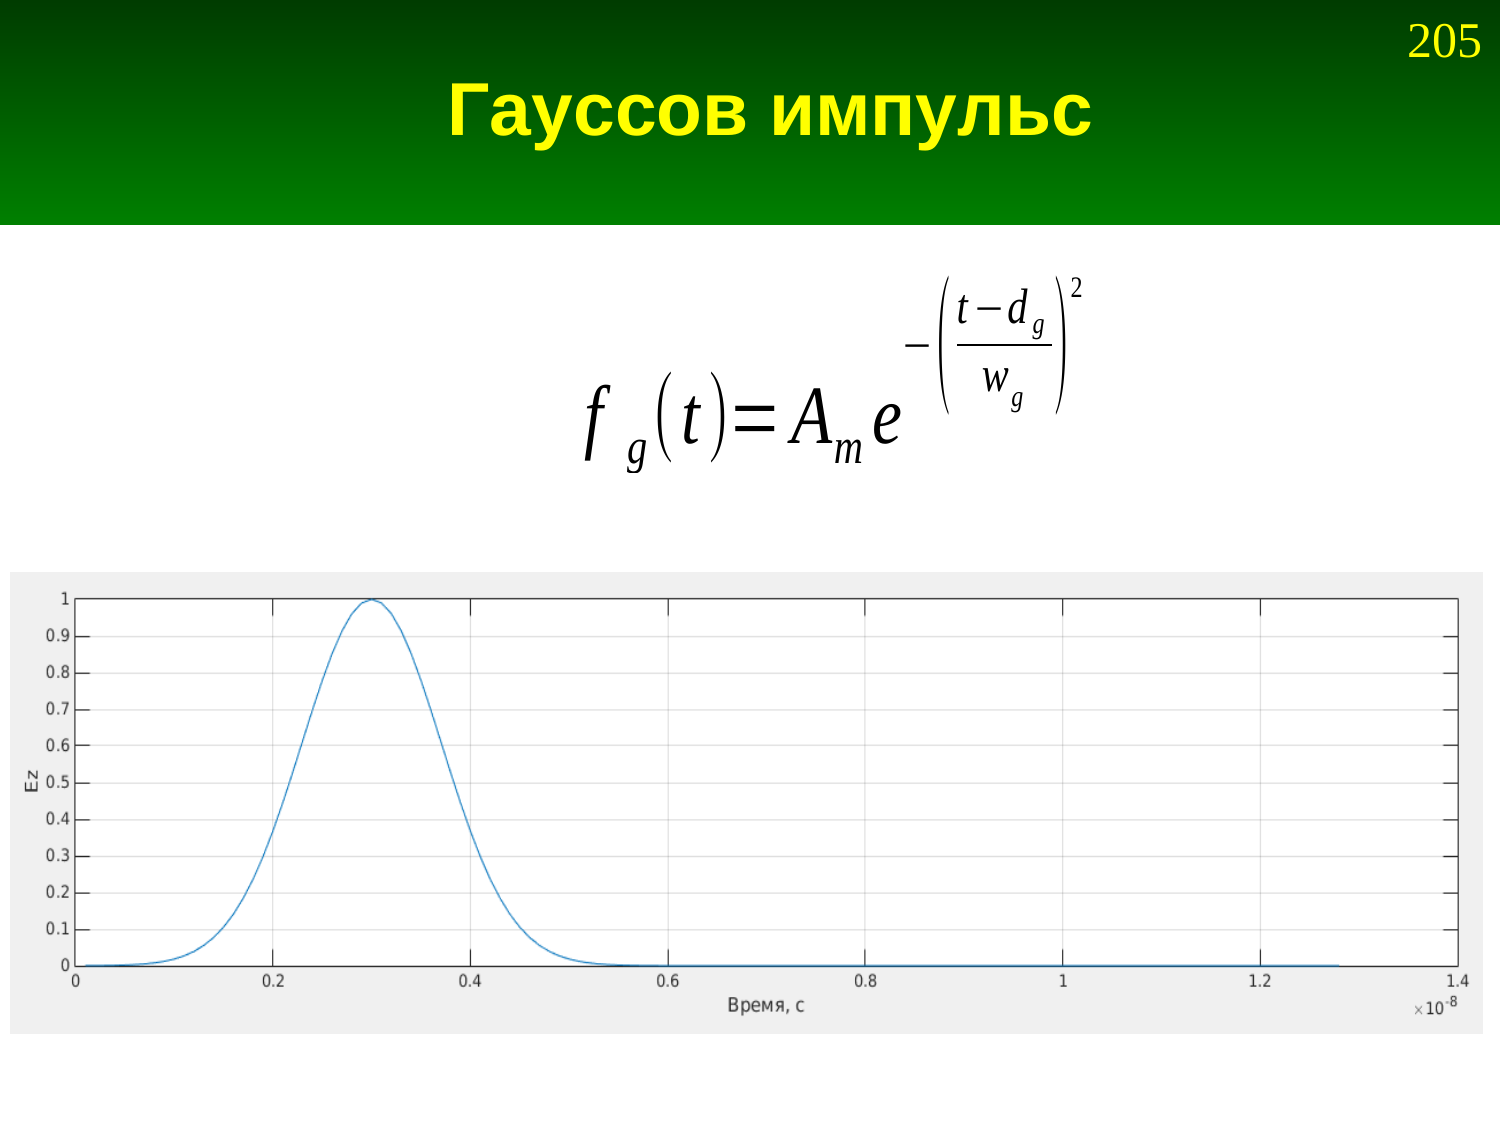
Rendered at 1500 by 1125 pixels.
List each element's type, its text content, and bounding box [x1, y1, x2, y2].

title Гауссов импульс [100, 7, 1441, 204]
chart [555, 271, 1099, 473]
picture [10, 572, 1483, 1034]
